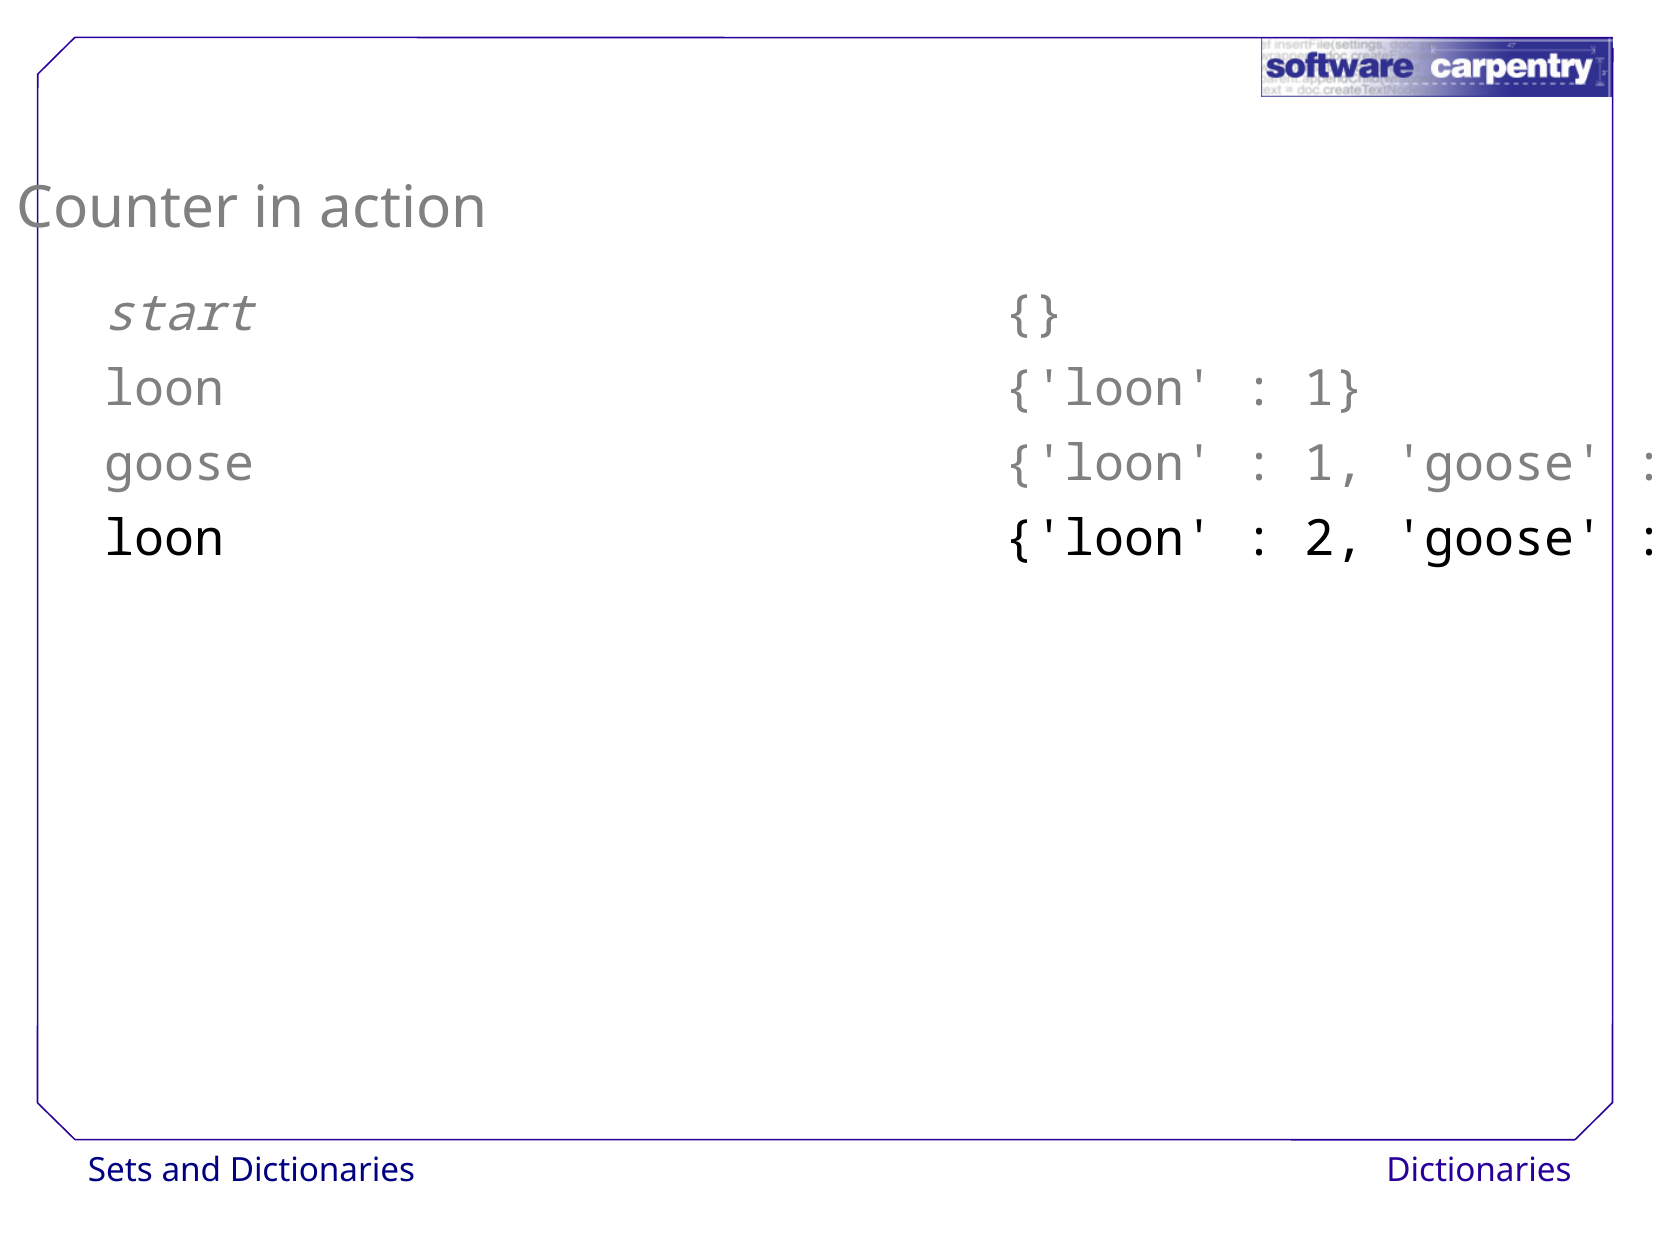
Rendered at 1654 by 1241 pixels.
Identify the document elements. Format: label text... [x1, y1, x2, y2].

text_box start {} loon {'loon' : 1} goose {'loon' : 1, 'goose' : 1} loon {'loon' : 2, 'goose' : 1} [89, 258, 1512, 1096]
picture [1261, 39, 1613, 97]
text_box Counter in action [1, 126, 653, 248]
